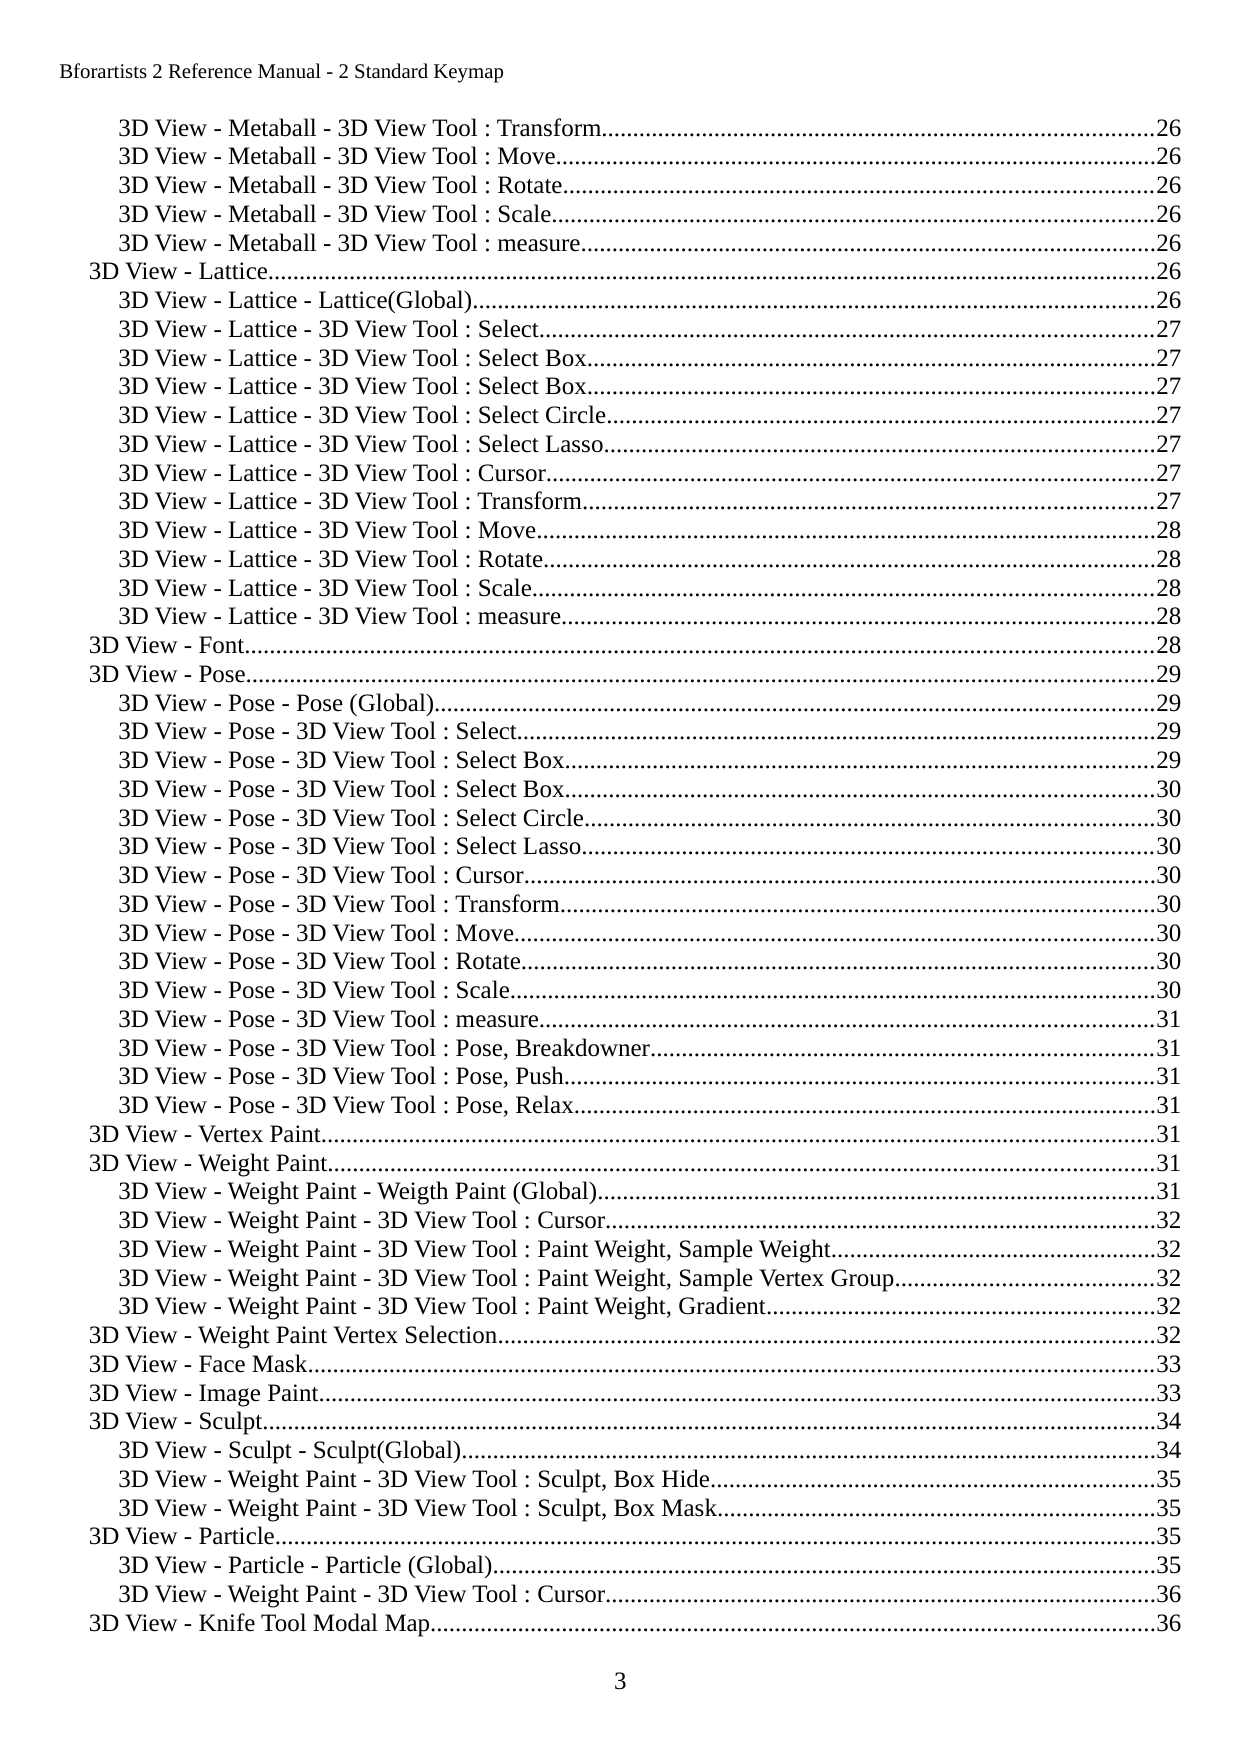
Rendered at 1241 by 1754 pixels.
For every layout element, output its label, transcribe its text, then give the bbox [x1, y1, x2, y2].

text 3D View - Metaball - 3D View Tool : Move 26 [118, 141, 1181, 170]
text 3D View - Pose - Pose (Global) 29 [118, 688, 1181, 716]
text 3D View - Pose - 3D View Tool : Select Box 29 [118, 745, 1181, 774]
text 3D View - Lattice - 3D View Tool : Transform 27 [118, 486, 1181, 515]
text 3D View - Metaball - 3D View Tool : measure 26 [118, 228, 1181, 256]
text 3D View - Font 28 [88, 630, 1181, 659]
text 3D View - Lattice - 3D View Tool : Select Box 27 [118, 371, 1181, 400]
text 3D View - Particle - Particle (Global) 35 [118, 1550, 1181, 1579]
text 3D View - Lattice 26 [88, 256, 1181, 285]
text 3D View - Pose - 3D View Tool : Scale 30 [118, 975, 1181, 1004]
text 3D View - Vertex Paint 31 [88, 1119, 1181, 1148]
text 3D View - Pose - 3D View Tool : Select Lasso 30 [118, 831, 1181, 860]
text 3D View - Lattice - 3D View Tool : Select Box 27 [118, 343, 1181, 371]
text 3D View - Face Mask 33 [88, 1349, 1181, 1378]
text 3D View - Pose - 3D View Tool : Select 29 [118, 716, 1181, 745]
text 3D View - Pose - 3D View Tool : Rotate 30 [118, 946, 1181, 975]
text 3D View - Pose - 3D View Tool : Cursor 30 [118, 860, 1181, 889]
text 3D View - Weight Paint - 3D View Tool : Paint Weight, Sample Weight 32 [118, 1234, 1181, 1263]
text 3D View - Pose - 3D View Tool : Pose, Breakdowner 31 [118, 1033, 1181, 1061]
text 3D View - Lattice - 3D View Tool : Select Circle 27 [118, 400, 1181, 429]
text 3D View - Particle 35 [88, 1521, 1181, 1550]
text 3D View - Pose - 3D View Tool : Select Circle 30 [118, 803, 1181, 831]
text 3D View - Weight Paint - 3D View Tool : Sculpt, Box Hide 35 [118, 1464, 1181, 1493]
text 3D View - Metaball - 3D View Tool : Scale 26 [118, 199, 1181, 228]
text 3D View - Knife Tool Modal Map 36 [88, 1608, 1181, 1636]
text 3D View - Weight Paint - 3D View Tool : Paint Weight, Sample Vertex Group 32 [118, 1263, 1181, 1291]
text 3D View - Metaball - 3D View Tool : Rotate 26 [118, 170, 1181, 199]
text 3D View - Pose - 3D View Tool : Move 30 [118, 918, 1181, 946]
text 3D View - Weight Paint Vertex Selection 32 [88, 1320, 1181, 1349]
text 3D View - Lattice - 3D View Tool : Cursor 27 [118, 458, 1181, 486]
text 3D View - Pose 29 [88, 659, 1181, 688]
text 3D View - Weight Paint - Weigth Paint (Global) 31 [118, 1176, 1181, 1205]
text 3D View - Pose - 3D View Tool : measure 31 [118, 1004, 1181, 1033]
text 3D View - Weight Paint - 3D View Tool : Sculpt, Box Mask 35 [118, 1493, 1181, 1521]
text 3D View - Lattice - 3D View Tool : Rotate 28 [118, 544, 1181, 573]
text 3D View - Lattice - 3D View Tool : Select 27 [118, 314, 1181, 343]
text 3D View - Lattice - 3D View Tool : measure 28 [118, 601, 1181, 630]
text 3D View - Pose - 3D View Tool : Pose, Push 31 [118, 1061, 1181, 1090]
text 3D View - Image Paint 33 [88, 1378, 1181, 1406]
text 3D View - Pose - 3D View Tool : Transform 30 [118, 889, 1181, 918]
text 3D View - Weight Paint - 3D View Tool : Cursor 36 [118, 1579, 1181, 1608]
text 3D View - Lattice - 3D View Tool : Select Lasso 27 [118, 429, 1181, 458]
text 3D View - Lattice - Lattice(Global) 26 [118, 285, 1181, 314]
text 3D View - Weight Paint - 3D View Tool : Paint Weight, Gradient 32 [118, 1291, 1181, 1320]
text 3D View - Lattice - 3D View Tool : Move 28 [118, 515, 1181, 544]
text 3D View - Sculpt 34 [88, 1406, 1181, 1435]
text 3D View - Weight Paint 31 [88, 1148, 1181, 1176]
text 3D View - Pose - 3D View Tool : Pose, Relax 31 [118, 1090, 1181, 1119]
text 3D View - Pose - 3D View Tool : Select Box 30 [118, 774, 1181, 803]
text 3D View - Lattice - 3D View Tool : Scale 28 [118, 573, 1181, 601]
text 3D View - Metaball - 3D View Tool : Transform 26 [118, 113, 1181, 141]
text 3D View - Weight Paint - 3D View Tool : Cursor 32 [118, 1205, 1181, 1234]
text 3D View - Sculpt - Sculpt(Global) 34 [118, 1435, 1181, 1464]
